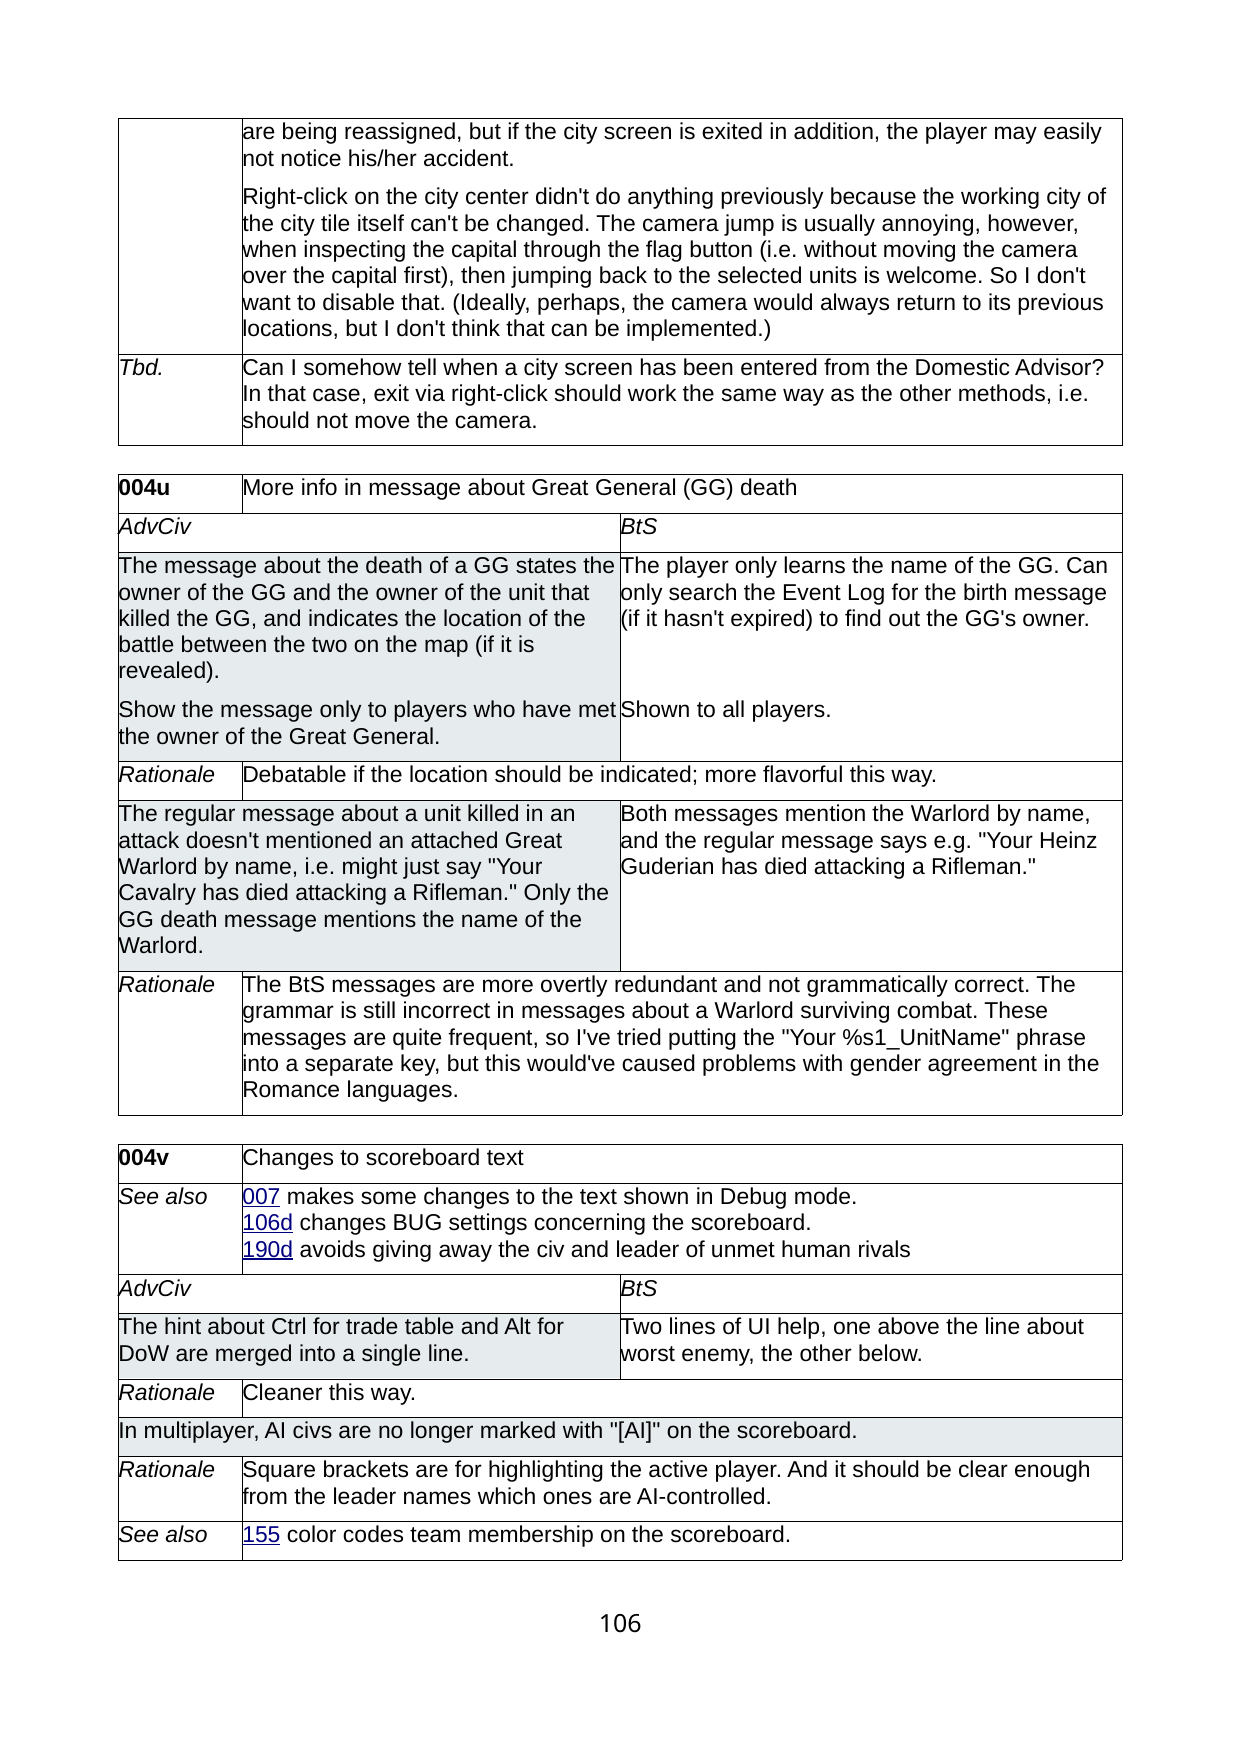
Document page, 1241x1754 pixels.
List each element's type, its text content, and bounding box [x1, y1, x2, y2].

table_cell Rationale [119, 1457, 242, 1521]
table_cell BtS [621, 514, 1122, 552]
table_cell AdvCiv [119, 1275, 620, 1313]
table_header 004v [119, 1145, 242, 1183]
table_cell Debatable if the location should be indicated; more flavorful this way. [243, 762, 1122, 800]
table_cell Can I somehow tell when a city screen has been entered from the Domestic Advisor? In that case, exit via right-click should work the same way as the other methods, i.e. should not move the camera. [243, 355, 1122, 445]
table_header 004u [119, 475, 242, 513]
table_cell BtS [621, 1275, 1122, 1313]
table_cell 007 makes some changes to the text shown in Debug mode. 106d changes BUG settings concerning the scoreboard. 190d avoids giving away the civ and leader of unmet human rivals [243, 1184, 1122, 1274]
table_cell Two lines of UI help, one above the line about worst enemy, the other below. [621, 1314, 1122, 1378]
table_cell Rationale [119, 1380, 242, 1417]
table_cell Rationale [119, 762, 242, 800]
table_cell Both messages mention the Warlord by name, and the regular message says e.g. "Your Heinz Guderian has died attacking a Rifleman." [621, 801, 1122, 971]
table_cell The message about the death of a GG states the owner of the GG and the owner of the unit that killed the GG, and indicates the location of the battle between the two on the map (if it is revealed). Show the message only to players who have met the owner of the Great General. [119, 553, 620, 761]
table_cell See also [119, 1184, 242, 1274]
table_cell Cleaner this way. [243, 1380, 1122, 1417]
table_cell [119, 119, 242, 354]
table_cell The regular message about a unit killed in an attack doesn't mentioned an attached Great Warlord by name, i.e. might just say "Your Cavalry has died attacking a Rifleman." Only the GG death message mentions the name of the Warlord. [119, 801, 620, 971]
table_header More info in message about Great General (GG) death [243, 475, 1122, 513]
table_cell See also [119, 1522, 242, 1560]
table_cell AdvCiv [119, 514, 620, 552]
table_cell are being reassigned, but if the city screen is exited in addition, the player may easily not notice his/her accident. Right-click on the city center didn't do anything previously because the working city of the city tile itself can't be changed. The camera jump is usually annoying, however, when inspecting the capital through the flag button (i.e. without moving the camera over the capital first), then jumping back to the selected units is welcome. So I don't want to disable that. (Ideally, perhaps, the camera would always return to its previous locations, but I don't think that can be implemented.) [243, 119, 1122, 354]
table_cell In multiplayer, AI civs are no longer marked with "[AI]" on the scoreboard. [119, 1418, 1122, 1456]
table_cell The hint about Ctrl for trade table and Alt for DoW are merged into a single line. [119, 1314, 620, 1378]
table_cell 155 color codes team membership on the scoreboard. [243, 1522, 1122, 1560]
table_cell The player only learns the name of the GG. Can only search the Event Log for the birth message (if it hasn't expired) to find out the GG's owner. Shown to all players. [621, 553, 1122, 761]
table_cell Square brackets are for highlighting the active player. And it should be clear enough from the leader names which ones are AI-controlled. [243, 1457, 1122, 1521]
table_cell Rationale [119, 972, 242, 1115]
table_header Changes to scoreboard text [243, 1145, 1122, 1183]
table_cell Tbd. [119, 355, 242, 445]
table_cell The BtS messages are more overtly redundant and not grammatically correct. The grammar is still incorrect in messages about a Warlord surviving combat. These messages are quite frequent, so I've tried putting the "Your %s1_UnitName" phrase into a separate key, but this would've caused problems with gender agreement in the Romance languages. [243, 972, 1122, 1115]
